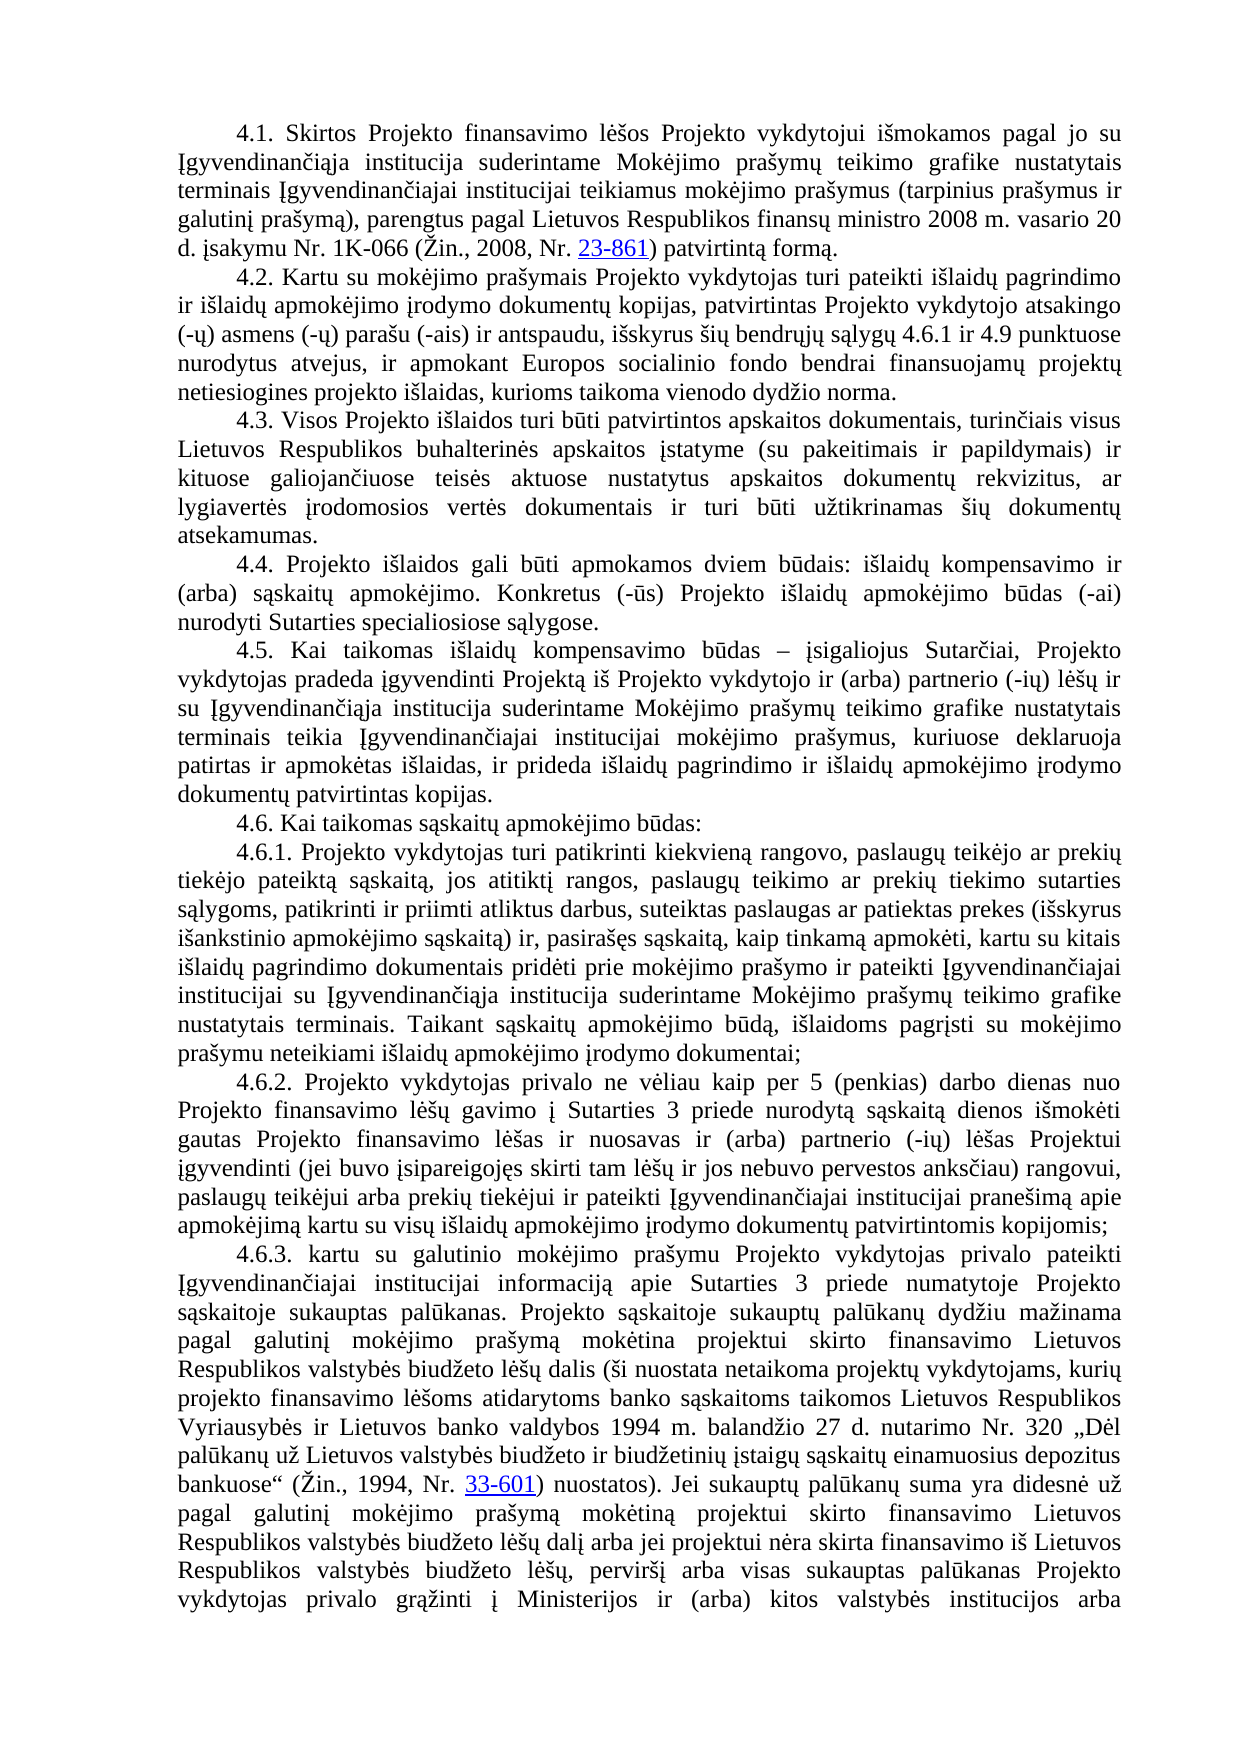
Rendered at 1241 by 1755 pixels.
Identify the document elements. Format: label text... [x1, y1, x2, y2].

text 4.6.3. kartu su galutinio mokėjimo prašymu Projekto vykdytojas privalo pateikti Įgyvendinančiajai institucijai informaciją apie Sutarties 3 priede numatytoje Projekto sąskaitoje sukauptas palūkanas. Projekto sąskaitoje sukauptų palūkanų dydžiu mažinama pagal galutinį mokėjimo prašymą mokėtina projektui skirto finansavimo Lietuvos Respublikos valstybės biudžeto lėšų dalis (ši nuostata netaikoma projektų vykdytojams, kurių projekto finansavimo lėšoms atidarytoms banko sąskaitoms taikomos Lietuvos Respublikos Vyriausybės ir Lietuvos banko valdybos 1994 m. balandžio 27 d. nutarimo Nr. 320 „Dėl palūkanų už Lietuvos valstybės biudžeto ir biudžetinių įstaigų sąskaitų einamuosius depozitus bankuose“ (Žin., 1994, Nr. 33-601) nuostatos). Jei sukauptų palūkanų suma yra didesnė už pagal galutinį mokėjimo prašymą mokėtiną projektui skirto finansavimo Lietuvos Respublikos valstybės biudžeto lėšų dalį arba jei projektui nėra skirta finansavimo iš Lietuvos Respublikos valstybės biudžeto lėšų, perviršį arba visas sukauptas palūkanas Projekto vykdytojas privalo grąžinti į Ministerijos ir (arba) kitos valstybės institucijos arba [177, 1239, 1122, 1613]
text 4.1. Skirtos Projekto finansavimo lėšos Projekto vykdytojui išmokamos pagal jo su Įgyvendinančiąja institucija suderintame Mokėjimo prašymų teikimo grafike nustatytais terminais Įgyvendinančiajai institucijai teikiamus mokėjimo prašymus (tarpinius prašymus ir galutinį prašymą), parengtus pagal Lietuvos Respublikos finansų ministro 2008 m. vasario 20 d. įsakymu Nr. 1K-066 (Žin., 2008, Nr. 23-861) patvirtintą formą. [177, 118, 1122, 262]
text 4.6.2. Projekto vykdytojas privalo ne vėliau kaip per 5 (penkias) darbo dienas nuo Projekto finansavimo lėšų gavimo į Sutarties 3 priede nurodytą sąskaitą dienos išmokėti gautas Projekto finansavimo lėšas ir nuosavas ir (arba) partnerio (-ių) lėšas Projektui įgyvendinti (jei buvo įsipareigojęs skirti tam lėšų ir jos nebuvo pervestos anksčiau) rangovui, paslaugų teikėjui arba prekių tiekėjui ir pateikti Įgyvendinančiajai institucijai pranešimą apie apmokėjimą kartu su visų išlaidų apmokėjimo įrodymo dokumentų patvirtintomis kopijomis; [177, 1067, 1122, 1239]
text 4.3. Visos Projekto išlaidos turi būti patvirtintos apskaitos dokumentais, turinčiais visus Lietuvos Respublikos buhalterinės apskaitos įstatyme (su pakeitimais ir papildymais) ir kituose galiojančiuose teisės aktuose nustatytus apskaitos dokumentų rekvizitus, ar lygiavertės įrodomosios vertės dokumentais ir turi būti užtikrinamas šių dokumentų atsekamumas. [177, 406, 1122, 549]
text 4.4. Projekto išlaidos gali būti apmokamos dviem būdais: išlaidų kompensavimo ir (arba) sąskaitų apmokėjimo. Konkretus (-ūs) Projekto išlaidų apmokėjimo būdas (-ai) nurodyti Sutarties specialiosiose sąlygose. [177, 549, 1122, 636]
text 4.6.1. Projekto vykdytojas turi patikrinti kiekvieną rangovo, paslaugų teikėjo ar prekių tiekėjo pateiktą sąskaitą, jos atitiktį rangos, paslaugų teikimo ar prekių tiekimo sutarties sąlygoms, patikrinti ir priimti atliktus darbus, suteiktas paslaugas ar patiektas prekes (išskyrus išankstinio apmokėjimo sąskaitą) ir, pasirašęs sąskaitą, kaip tinkamą apmokėti, kartu su kitais išlaidų pagrindimo dokumentais pridėti prie mokėjimo prašymo ir pateikti Įgyvendinančiajai institucijai su Įgyvendinančiąja institucija suderintame Mokėjimo prašymų teikimo grafike nustatytais terminais. Taikant sąskaitų apmokėjimo būdą, išlaidoms pagrįsti su mokėjimo prašymu neteikiami išlaidų apmokėjimo įrodymo dokumentai; [177, 837, 1122, 1067]
text 4.2. Kartu su mokėjimo prašymais Projekto vykdytojas turi pateikti išlaidų pagrindimo ir išlaidų apmokėjimo įrodymo dokumentų kopijas, patvirtintas Projekto vykdytojo atsakingo (-ų) asmens (-ų) parašu (-ais) ir antspaudu, išskyrus šių bendrųjų sąlygų 4.6.1 ir 4.9 punktuose nurodytus atvejus, ir apmokant Europos socialinio fondo bendrai finansuojamų projektų netiesiogines projekto išlaidas, kurioms taikoma vienodo dydžio norma. [177, 262, 1122, 406]
text 4.6. Kai taikomas sąskaitų apmokėjimo būdas: [177, 808, 1122, 837]
text 4.5. Kai taikomas išlaidų kompensavimo būdas – įsigaliojus Sutarčiai, Projekto vykdytojas pradeda įgyvendinti Projektą iš Projekto vykdytojo ir (arba) partnerio (-ių) lėšų ir su Įgyvendinančiąja institucija suderintame Mokėjimo prašymų teikimo grafike nustatytais terminais teikia Įgyvendinančiajai institucijai mokėjimo prašymus, kuriuose deklaruoja patirtas ir apmokėtas išlaidas, ir prideda išlaidų pagrindimo ir išlaidų apmokėjimo įrodymo dokumentų patvirtintas kopijas. [177, 636, 1122, 808]
